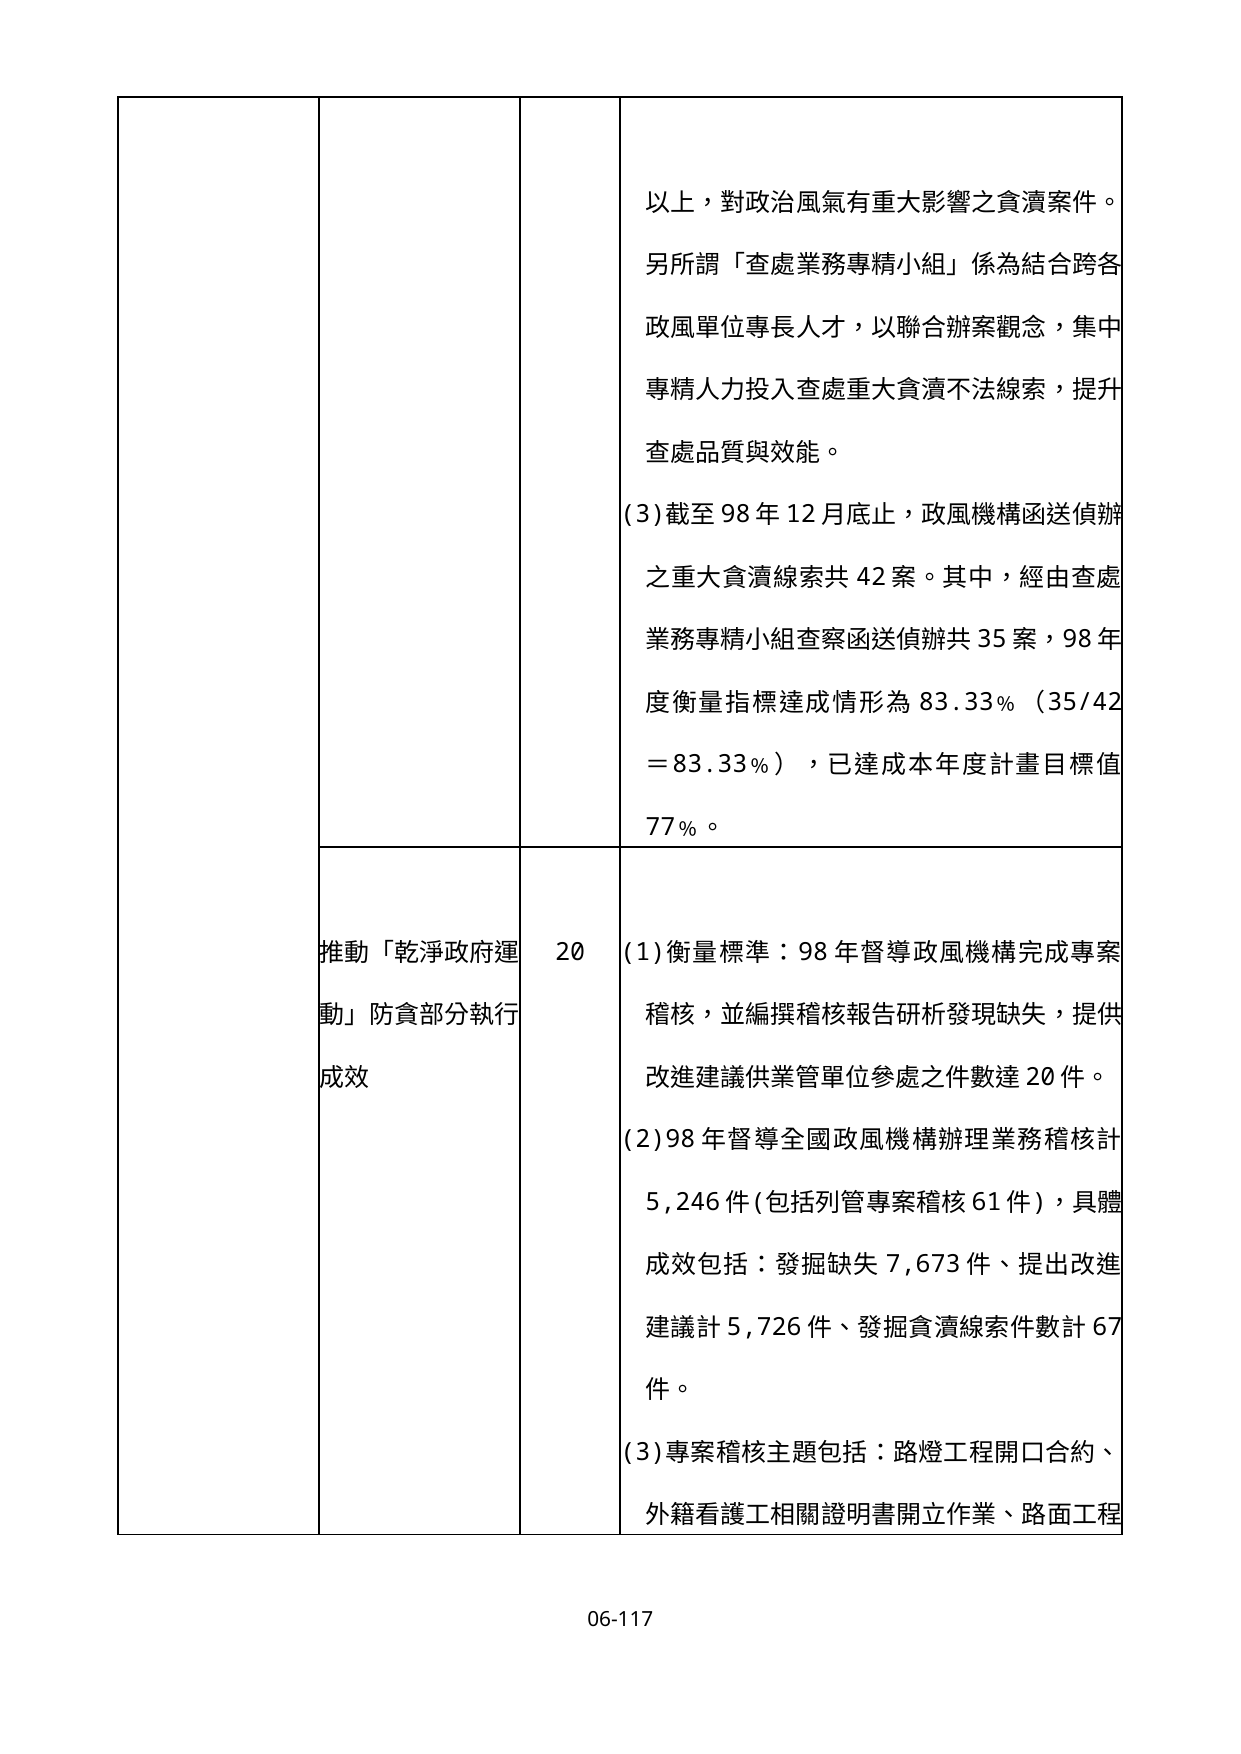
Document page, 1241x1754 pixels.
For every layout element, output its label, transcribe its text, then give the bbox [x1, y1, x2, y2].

table_cell 推動「乾淨政府運動」防貪部分執行成效 [320, 848, 519, 1534]
table_cell 20 [521, 848, 619, 1534]
table_cell [521, 98, 619, 846]
table_cell (1)衡量標準：98年督導政風機構完成專案稽核，並編撰稽核報告研析發現缺失，提供改進建議供業管單位參處之件數達20件。 (2)98年督導全國政風機構辦理業務稽核計5,246件(包括列管專案稽核61件)，具體成效包括：發掘缺失7,673件、提出改進建議計5,726件、發掘貪瀆線索件數計67件。 (3)專案稽核主題包括：路燈工程開口合約、外籍看護工相關證明書開立作業、路面工程 [621, 848, 1121, 1534]
table_cell [119, 98, 318, 1534]
table_cell [320, 98, 519, 846]
table_cell 以上，對政治風氣有重大影響之貪瀆案件。另所謂「查處業務專精小組」係為結合跨各政風單位專長人才，以聯合辦案觀念，集中專精人力投入查處重大貪瀆不法線索，提升查處品質與效能。 (3)截至98年12月底止，政風機構函送偵辦之重大貪瀆線索共42案。其中，經由查處業務專精小組查察函送偵辦共35案，98年度衡量指標達成情形為83.33﹪（35/42＝83.33﹪），已達成本年度計畫目標值77﹪。 [621, 98, 1121, 846]
